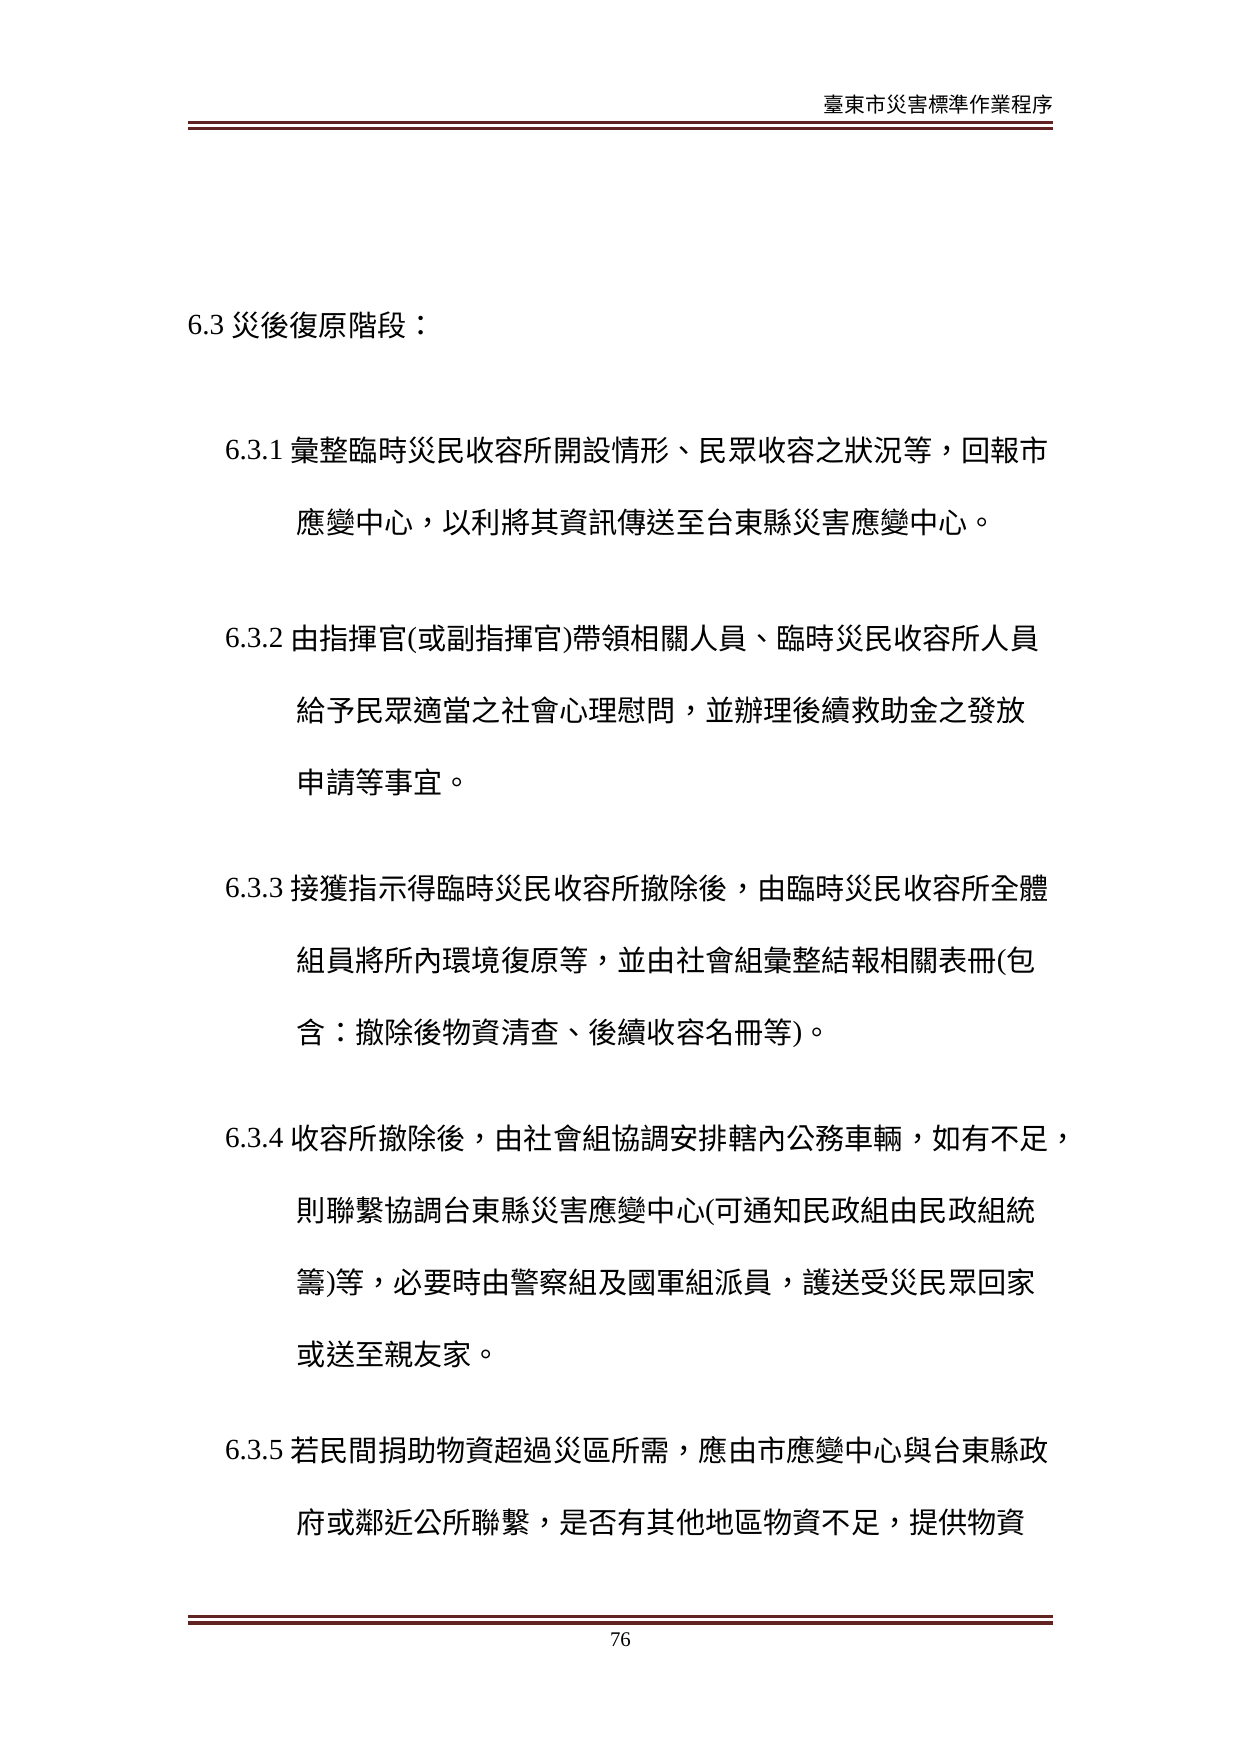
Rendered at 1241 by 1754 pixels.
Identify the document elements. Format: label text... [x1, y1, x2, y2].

text 6.3.5 若民間捐助物資超過災區所需，應由市應變中心與台東縣政府或鄰近公所聯繫，是否有其他地區物資不足，提供物資 [225, 1407, 1053, 1542]
text 6.3.1 彙整臨時災民收容所開設情形、民眾收容之狀況等，回報市應變中心，以利將其資訊傳送至台東縣災害應變中心。 [225, 407, 1053, 542]
text 6.3 災後復原階段： [187, 282, 1053, 345]
text 6.3.4 收容所撤除後，由社會組協調安排轄內公務車輛，如有不足，則聯繫協調台東縣災害應變中心(可通知民政組由民政組統籌)等，必要時由警察組及國軍組派員，護送受災民眾回家或送至親友家。 [225, 1095, 1053, 1373]
text 6.3.3 接獲指示得臨時災民收容所撤除後，由臨時災民收容所全體組員將所內環境復原等，並由社會組彙整結報相關表冊(包含：撤除後物資清查、後續收容名冊等)。 [225, 845, 1053, 1051]
text 6.3.2 由指揮官(或副指揮官)帶領相關人員、臨時災民收容所人員給予民眾適當之社會心理慰問，並辦理後續救助金之發放申請等事宜。 [225, 595, 1053, 801]
